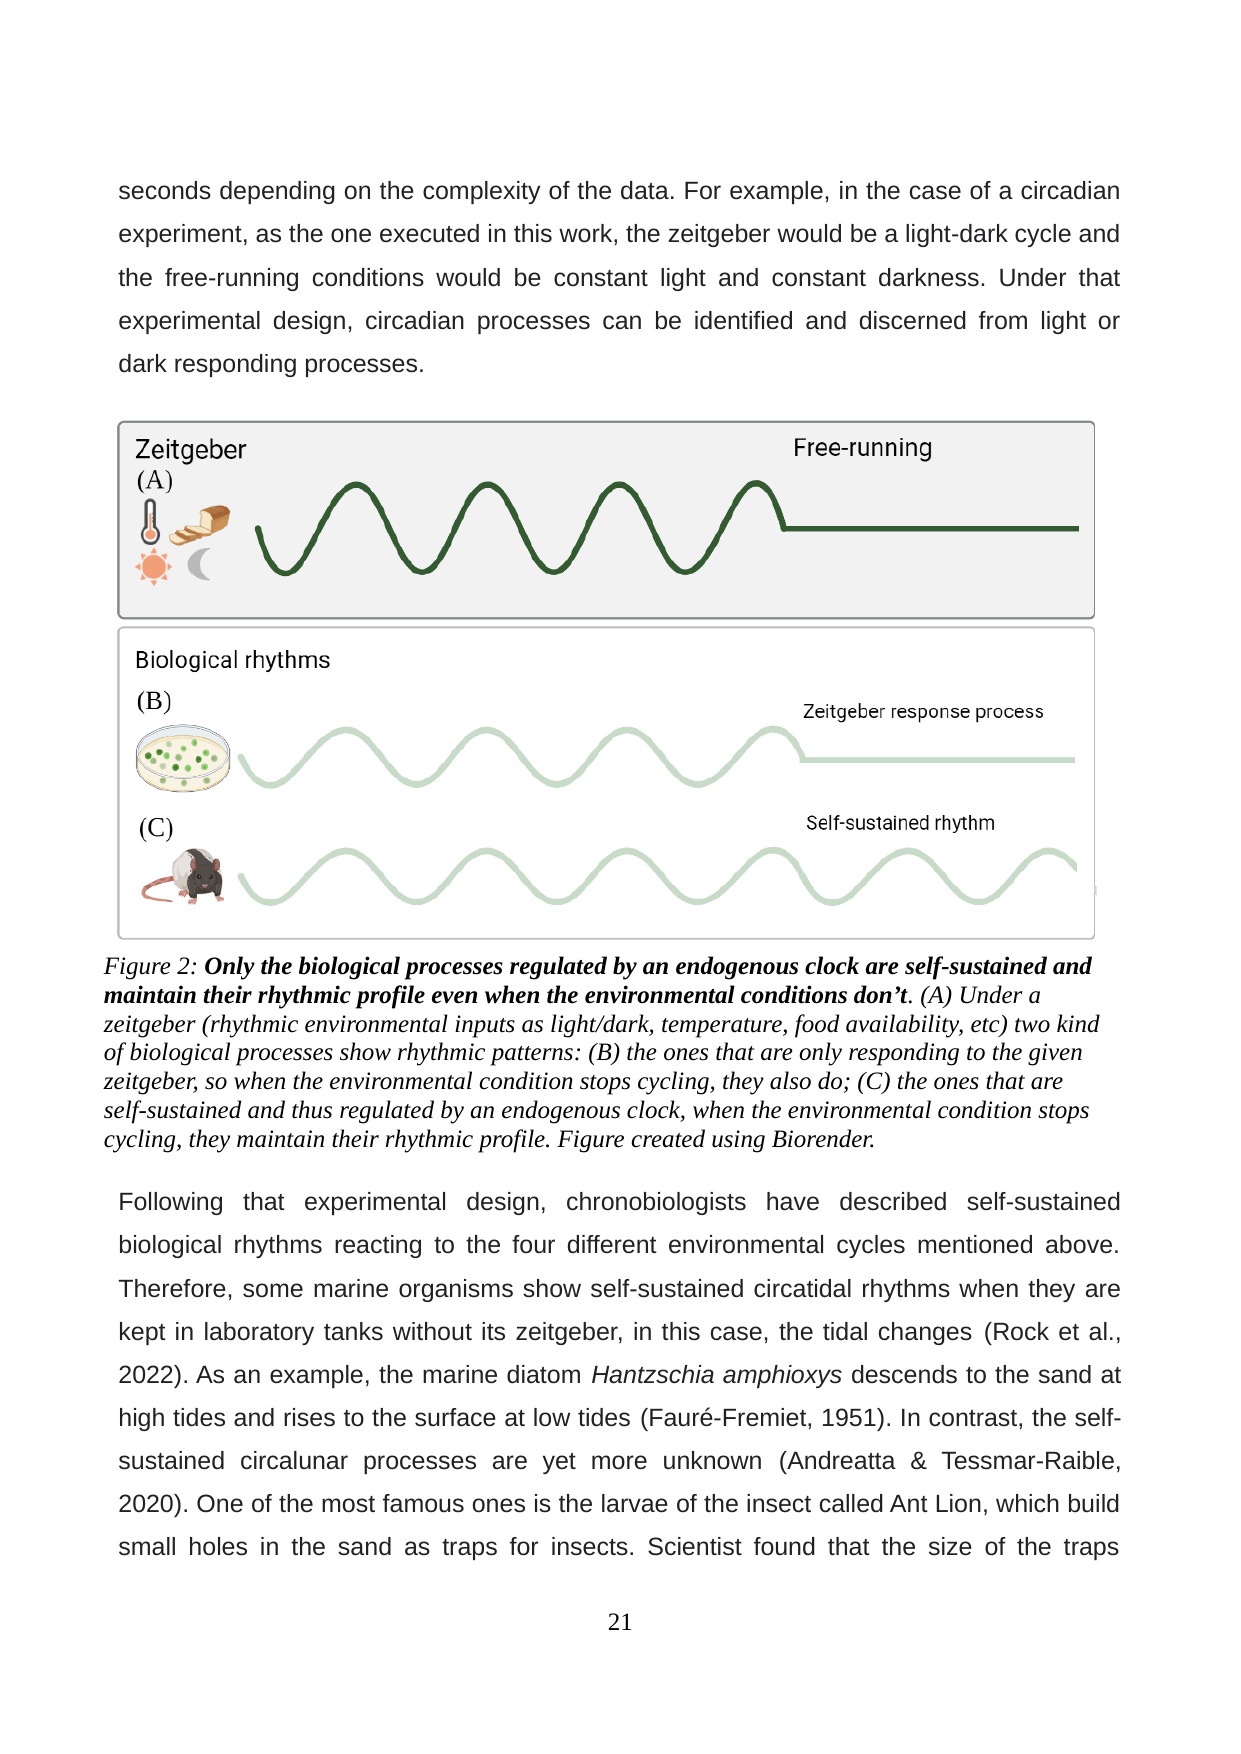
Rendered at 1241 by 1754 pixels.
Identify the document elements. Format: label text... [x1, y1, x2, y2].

picture [103, 408, 1108, 952]
text Figure 2: Only the biological processes regulated by an endogenous clock are self-sustained and maintain their rhythmic profile even when the environmental conditions don’t. (A) Under a zeitgeber (rhythmic environmental inputs as light/dark, temperature, food availability, etc) two kind of biological processes show rhythmic patterns: (B) the ones that are only responding to the given zeitgeber, so when the environmental condition stops cycling, they also do; (C) the ones that are self-sustained and thus regulated by an endogenous clock, when the environmental condition stops cycling, they maintain their rhythmic profile. Figure created using Biorender. [104, 952, 1108, 1152]
text Following that experimental design, chronobiologists have described self-sustained biological rhythms reacting to the four different environmental cycles mentioned above. Therefore, some marine organisms show self-sustained circatidal rhythms when they are kept in laboratory tanks without its zeitgeber, in this case, the tidal changes (Rock et al., 2022)⁠. As an example, the marine diatom Hantzschia amphioxys descends to the sand at high tides and rises to the surface at low tides (Fauré-Fremiet, 1951)⁠. In contrast, the self-sustained circalunar processes are yet more unknown (Andreatta & Tessmar-Raible, 2020)⁠. One of the most famous ones is the larvae of the insect called Ant Lion, which build small holes in the sand as traps for insects. Scientist found that the size of the traps [118, 1187, 1122, 1561]
text seconds depending on the complexity of the data. For example, in the case of a circadian experiment, as the one executed in this work, the zeitgeber would be a light-dark cycle and the free-running conditions would be constant light and constant darkness. Under that experimental design, circadian processes can be identified and discerned from light or dark responding processes. [118, 176, 1122, 378]
